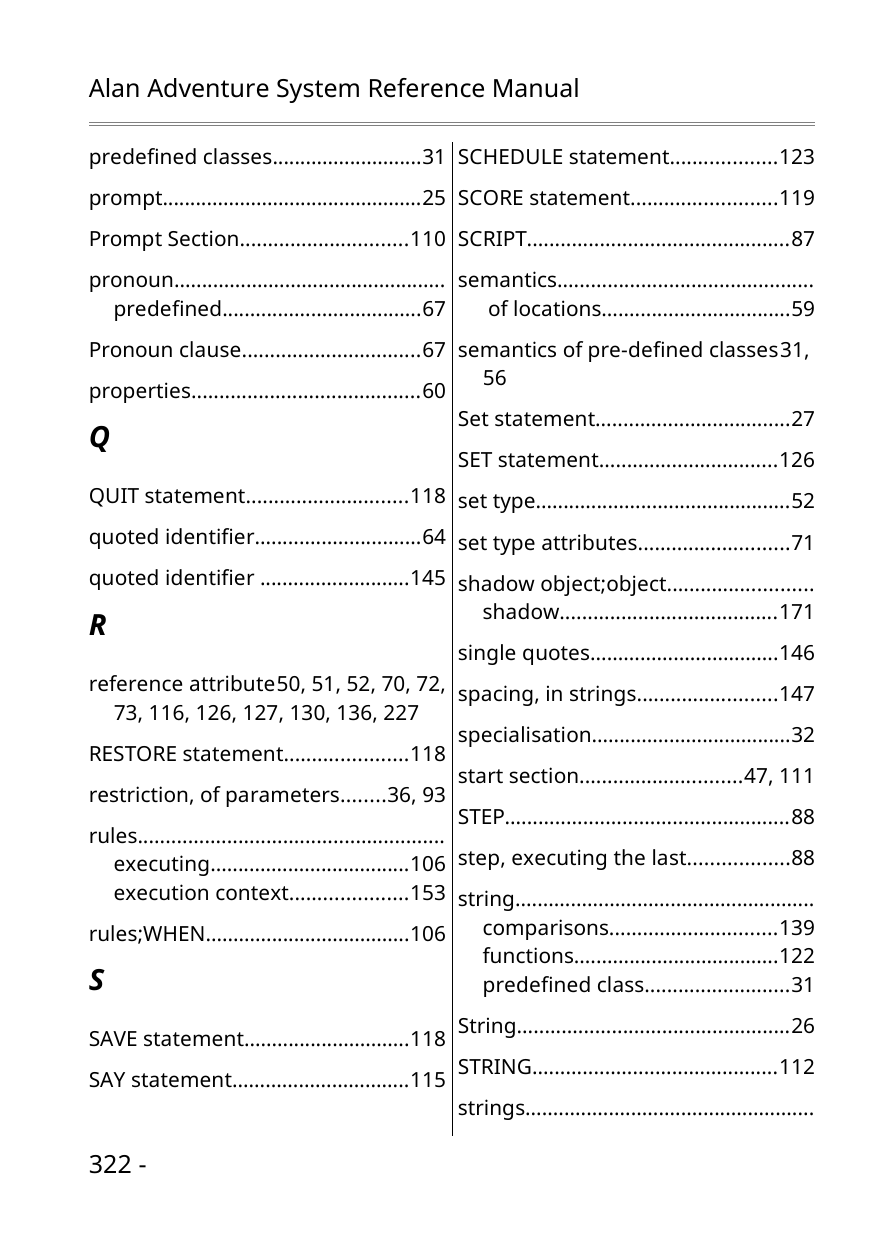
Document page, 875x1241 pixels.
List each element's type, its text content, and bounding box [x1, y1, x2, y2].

text comparisons 139 [482, 913, 815, 941]
text spacing, in strings 147 [458, 679, 815, 708]
text Q [88, 417, 446, 456]
text SAY statement 115 [88, 1065, 446, 1094]
text single quotes 146 [458, 638, 815, 667]
text specialisation 32 [458, 720, 815, 749]
text semantics [458, 265, 815, 294]
text properties 60 [88, 376, 446, 404]
text strings [458, 1093, 815, 1122]
text RESTORE statement 118 [88, 738, 446, 767]
text prompt 25 [88, 183, 446, 212]
text start section 47, 111 [458, 761, 815, 790]
text R [88, 604, 446, 644]
text pronoun [88, 265, 446, 294]
text SCORE statement 119 [458, 183, 815, 212]
text restriction, of parameters 36, 93 [88, 779, 446, 808]
text SAVE statement 118 [88, 1024, 446, 1053]
text Pronoun clause 67 [88, 335, 446, 363]
text shadow object;object [458, 568, 815, 597]
text predefined classes 31 [88, 142, 446, 171]
text executing 106 [113, 849, 446, 878]
text set type 52 [458, 486, 815, 515]
text quoted identifier 145 [88, 563, 446, 592]
text String 26 [458, 1011, 815, 1039]
text SET statement 126 [458, 445, 815, 474]
text semantics of pre-defined classes 31, 56 [458, 335, 815, 392]
text execution context 153 [113, 878, 446, 906]
text Prompt Section 110 [88, 224, 446, 253]
text Set statement 27 [458, 404, 815, 433]
text SCRIPT 87 [458, 224, 815, 253]
text predefined class 31 [482, 970, 815, 998]
text reference attribute 50, 51, 52, 70, 72, 73, 116, 126, 127, 130, 136, 227 [88, 669, 446, 726]
text S [88, 960, 446, 999]
text set type attributes 71 [458, 527, 815, 556]
text rules [88, 821, 446, 849]
text predefined 67 [113, 294, 446, 322]
text shadow 171 [482, 597, 815, 626]
text string [458, 884, 815, 913]
text functions 122 [482, 941, 815, 970]
text rules;WHEN 106 [88, 919, 446, 947]
text SCHEDULE statement 123 [458, 142, 815, 171]
text step, executing the last 88 [458, 843, 815, 872]
text quoted identifier 64 [88, 522, 446, 551]
text STEP 88 [458, 802, 815, 831]
text of locations 59 [482, 294, 815, 322]
text STRING 112 [458, 1052, 815, 1081]
text QUIT statement 118 [88, 481, 446, 510]
